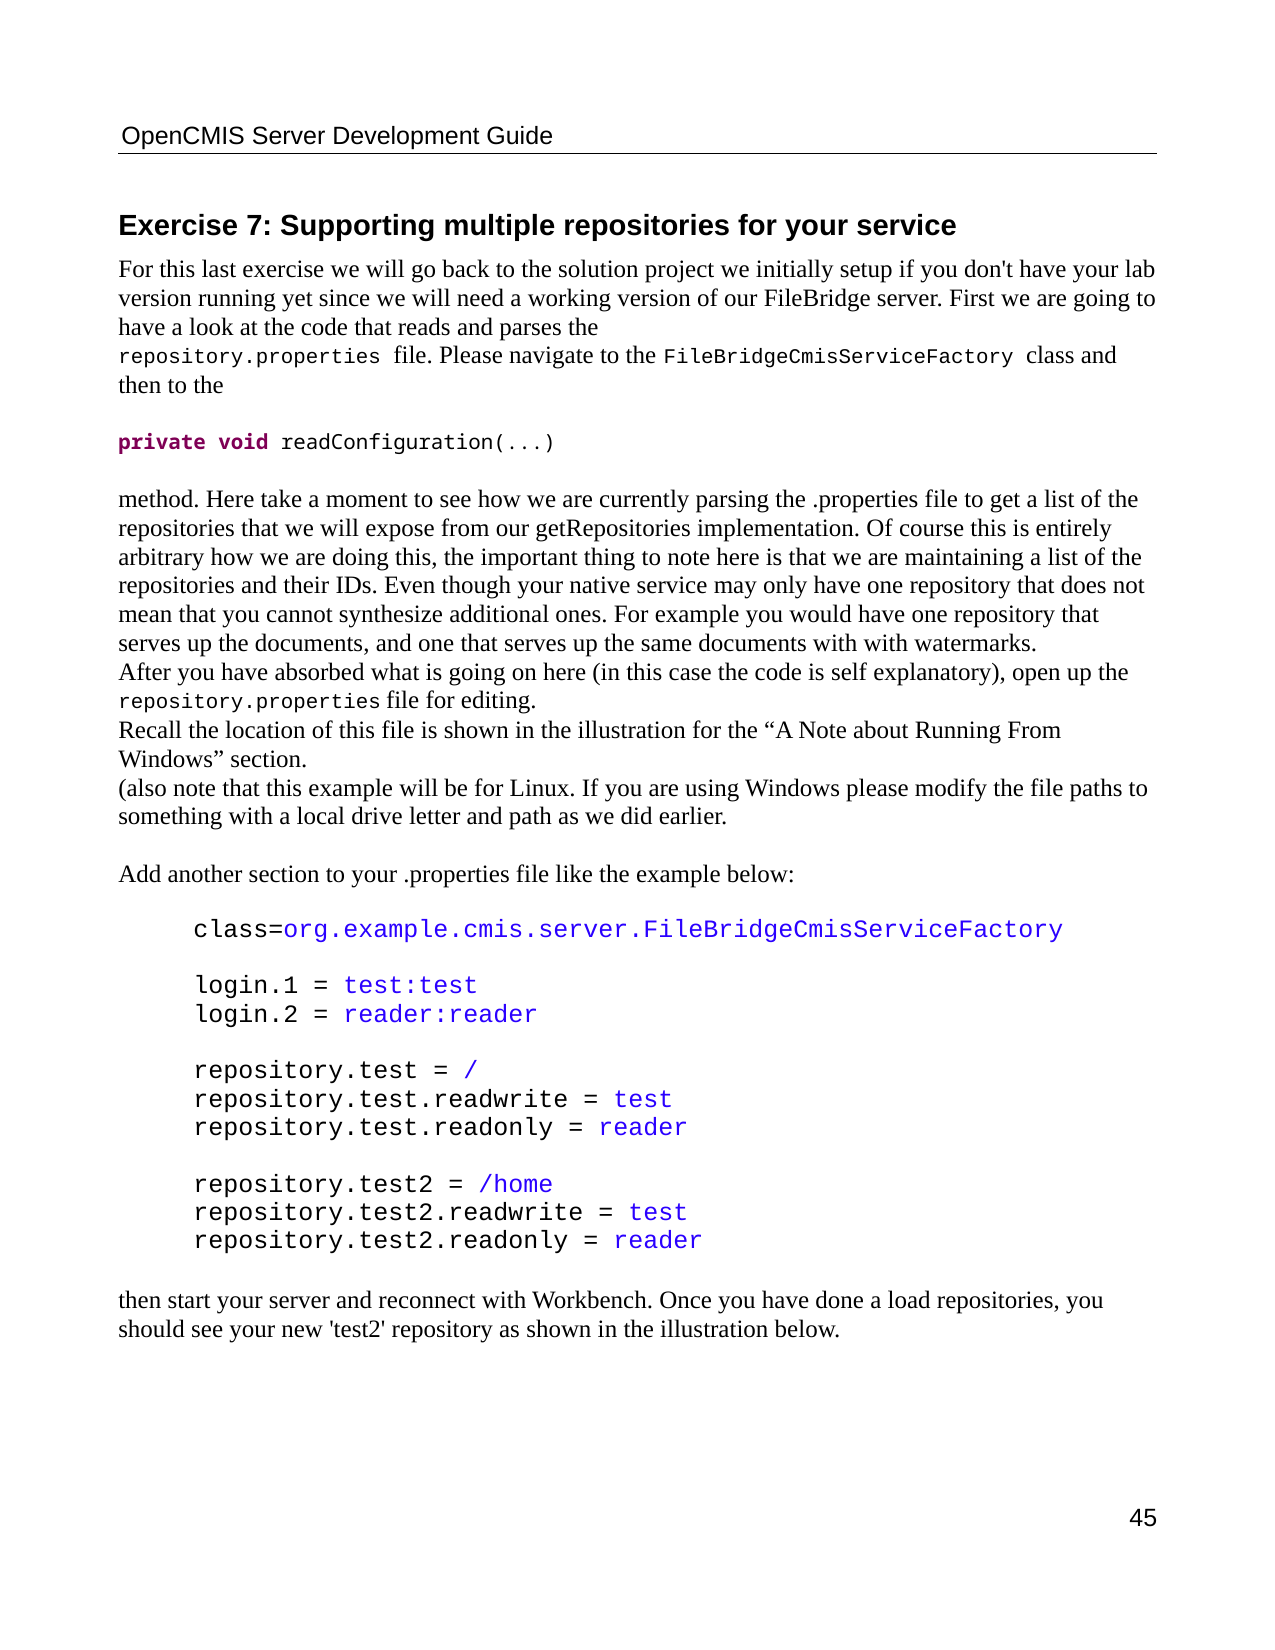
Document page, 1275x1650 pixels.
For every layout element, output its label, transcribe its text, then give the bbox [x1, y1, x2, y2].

text Recall the location of this file is shown in the illustration for the “A Note about Running From Windows” section. [118, 715, 1157, 773]
text login.1 = test:test [193, 973, 1157, 1001]
text private void readConfiguration(...) [118, 427, 1157, 456]
subtitle Exercise 7: Supporting multiple repositories for your service [118, 208, 1157, 242]
text method. Here take a moment to see how we are currently parsing the .properties file to get a list of the repositories that we will expose from our getRepositories implementation. Of course this is entirely arbitrary how we are doing this, the important thing to note here is that we are maintaining a list of the repositories and their IDs. Even though your native service may only have one repository that does not mean that you cannot synthesize additional ones. For example you would have one repository that serves up the documents, and one that serves up the same documents with with watermarks. [118, 484, 1157, 657]
text For this last exercise we will go back to the solution project we initially setup if you don't have your lab version running yet since we will need a working version of our FileBridge server. First we are going to have a look at the code that reads and parses the [118, 254, 1157, 340]
text class=org.example.cmis.server.FileBridgeCmisServiceFactory [193, 916, 1157, 945]
text After you have absorbed what is going on here (in this case the code is self explanatory), open up the repository.properties file for editing. [118, 657, 1157, 715]
text repository.test.readonly = reader [193, 1115, 1157, 1143]
text (also note that this example will be for Linux. If you are using Windows please modify the file paths to something with a local drive letter and path as we did earlier. [118, 773, 1157, 830]
text repository.test.readwrite = test [193, 1086, 1157, 1115]
text repository.test2 = /home [193, 1171, 1157, 1200]
text repository.test2.readwrite = test [193, 1200, 1157, 1228]
text repository.test2.readonly = reader [193, 1228, 1157, 1256]
text repository.properties file. Please navigate to the FileBridgeCmisServiceFactory class and then to the [118, 340, 1157, 399]
text then start your server and reconnect with Workbench. Once you have done a load repositories, you should see your new 'test2' repository as shown in the illustration below. [118, 1285, 1157, 1343]
text repository.test = / [193, 1058, 1157, 1086]
text Add another section to your .properties file like the example below: [118, 859, 1157, 888]
text login.2 = reader:reader [193, 1001, 1157, 1030]
